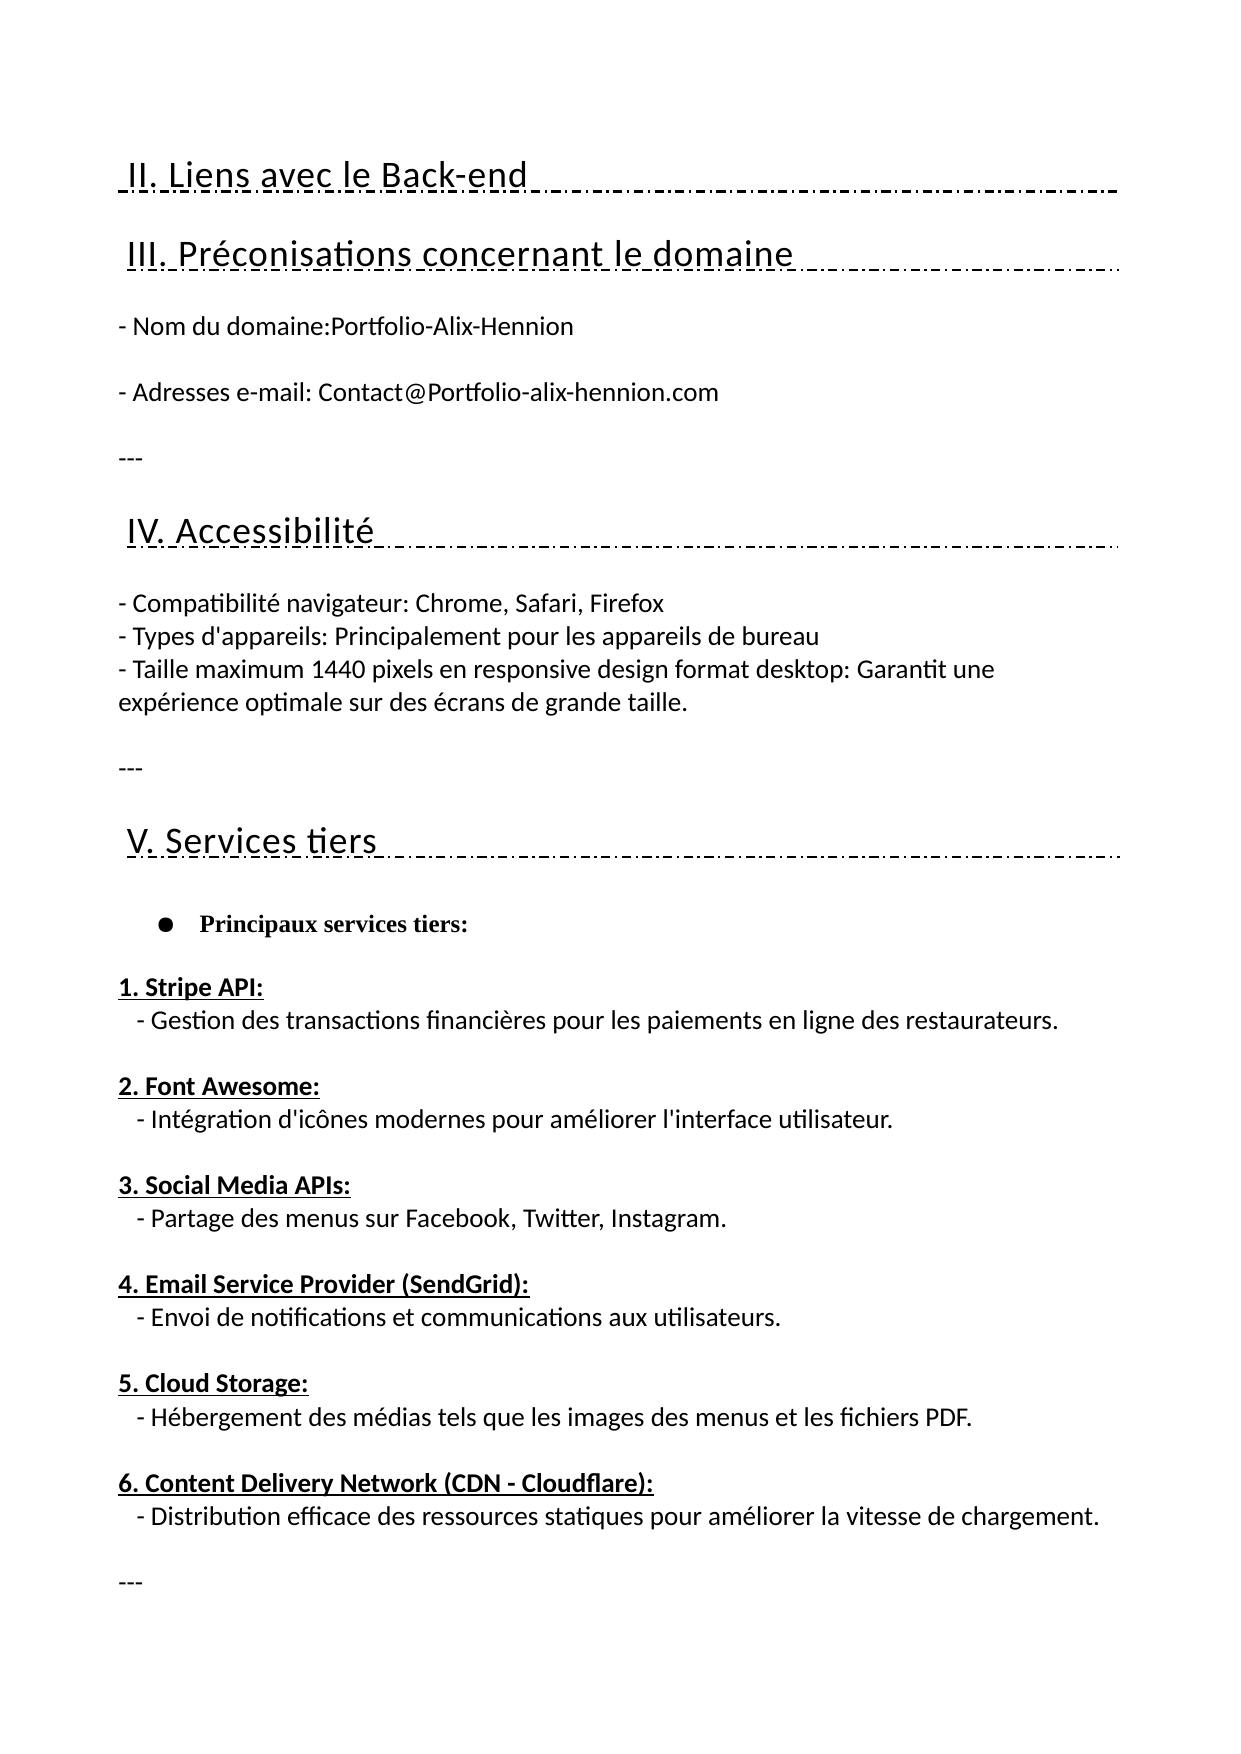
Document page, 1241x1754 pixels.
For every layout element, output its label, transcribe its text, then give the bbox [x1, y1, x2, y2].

text - Compatibilité navigateur: Chrome, Safari, Firefox [118, 586, 1122, 619]
text 3. Social Media APIs: [118, 1168, 1122, 1202]
text - Partage des menus sur Facebook, Twitter, Instagram. [118, 1202, 1122, 1234]
text - Nom du domaine:Portfolio-Alix-Hennion [118, 309, 1122, 342]
text - Taille maximum 1440 pixels en responsive design format desktop: Garantit une expérience optimale sur des écrans de grande taille. [118, 652, 1122, 718]
text - Distribution efficace des ressources statiques pour améliorer la vitesse de chargement. [118, 1499, 1122, 1532]
text --- [118, 441, 1122, 474]
text - Intégration d'icônes modernes pour améliorer l'interface utilisateur. [118, 1102, 1122, 1136]
text V. Services tiers [118, 817, 1122, 863]
text - Gestion des transactions financières pour les paiements en ligne des restaurateurs. [118, 1003, 1122, 1036]
list Principaux services tiers: [156, 909, 1122, 937]
text III. Préconisations concernant le domaine [118, 230, 1122, 276]
text - Types d'appareils: Principalement pour les appareils de bureau [118, 619, 1122, 652]
text 4. Email Service Provider (SendGrid): [118, 1268, 1122, 1301]
text IV. Accessibilité [118, 507, 1122, 553]
text - Envoi de notifications et communications aux utilisateurs. [118, 1301, 1122, 1334]
text 1. Stripe API: [118, 970, 1122, 1003]
text 6. Content Delivery Network (CDN - Cloudflare): [118, 1466, 1122, 1499]
text II. Liens avec le Back-end [118, 151, 1122, 197]
text --- [118, 1565, 1122, 1598]
text - Adresses e-mail: Contact@Portfolio-alix-hennion.com [118, 375, 1122, 408]
text --- [118, 751, 1122, 784]
text 5. Cloud Storage: [118, 1367, 1122, 1400]
text - Hébergement des médias tels que les images des menus et les fichiers PDF. [118, 1400, 1122, 1433]
text 2. Font Awesome: [118, 1069, 1122, 1102]
